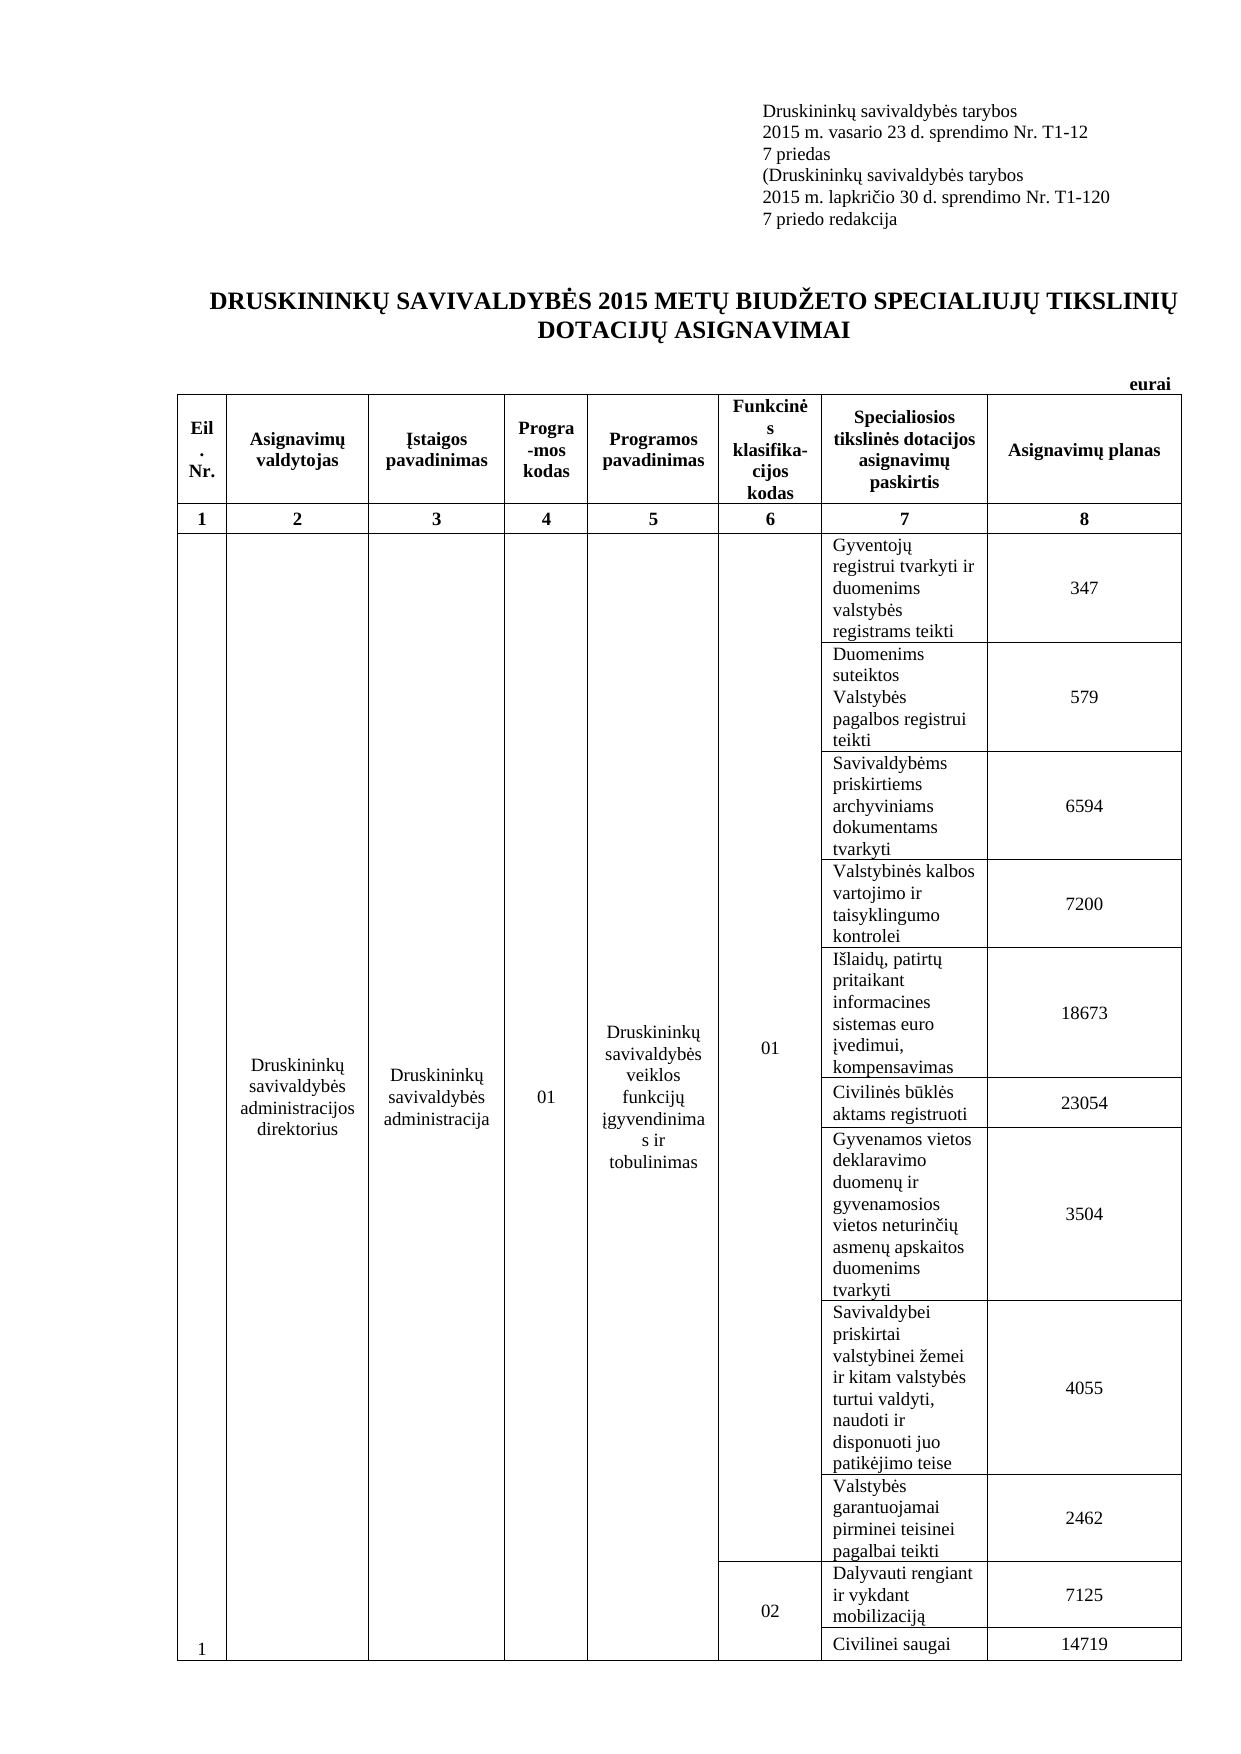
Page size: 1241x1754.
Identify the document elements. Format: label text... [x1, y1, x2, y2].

table_cell 8 [988, 504, 1181, 533]
table_cell 4 [505, 504, 587, 533]
table_cell 1 [178, 534, 226, 1660]
table_cell 3504 [988, 1128, 1181, 1300]
table_cell 347 [988, 534, 1181, 642]
table_header Asignavimų valdytojas [227, 395, 368, 503]
text 7 priedo redakcija [290, 207, 1181, 229]
table_header Specialiosios tikslinės dotacijos asignavimų paskirtis [822, 395, 987, 503]
table_cell Druskininkų savivaldybės administracijos direktorius [227, 534, 368, 1660]
table_header Įstaigos pavadinimas [369, 395, 504, 503]
text 7 priedas [290, 143, 1181, 164]
table_cell Išlaidų, patirtų pritaikant informacines sistemas euro įvedimui, kompensavimas [822, 948, 987, 1077]
text (Druskininkų savivaldybės tarybos [290, 164, 1181, 186]
table_cell 02 [719, 1562, 821, 1660]
table_cell 7200 [988, 860, 1181, 947]
table_cell 18673 [988, 948, 1181, 1077]
table_cell 6594 [988, 752, 1181, 859]
table_header Programos pavadinimas [588, 395, 718, 503]
text Druskininkų savivaldybės tarybos [477, 99, 1181, 121]
table_cell Savivaldybei priskirtai valstybinei žemei ir kitam valstybės turtui valdyti, naudoti ir disponuoti juo patikėjimo teise [822, 1301, 987, 1474]
text 2015 m. lapkričio 30 d. sprendimo Nr. T1-120 [290, 186, 1181, 207]
table_cell Gyventojų registrui tvarkyti ir duomenims valstybės registrams teikti [822, 534, 987, 642]
table_cell Druskininkų savivaldybės veiklos funkcijų įgyvendinimas ir tobulinimas [588, 534, 718, 1660]
table_cell 6 [719, 504, 821, 533]
text DRUSKININKŲ SAVIVALDYBĖS 2015 METŲ BIUDŽETO SPECIALIUJŲ TIKSLINIŲ DOTACIJŲ ASIGNAVIMAI [177, 286, 1211, 344]
table_cell 14719 [988, 1628, 1181, 1660]
table_cell Dalyvauti rengiant ir vykdant mobilizaciją [822, 1562, 987, 1627]
table_cell Civilinei saugai [822, 1628, 987, 1660]
table_cell 01 [505, 534, 587, 1660]
table_cell Gyvenamos vietos deklaravimo duomenų ir gyvenamosios vietos neturinčių asmenų apskaitos duomenims tvarkyti [822, 1128, 987, 1300]
table_cell 23054 [988, 1078, 1181, 1127]
table_header Funkcinės klasifika-cijos kodas [719, 395, 821, 503]
table_cell Valstybės garantuojamai pirminei teisinei pagalbai teikti [822, 1475, 987, 1561]
text eurai [177, 373, 1171, 394]
table_cell Valstybinės kalbos vartojimo ir taisyklingumo kontrolei [822, 860, 987, 947]
table_cell 01 [719, 534, 821, 1561]
table_cell Savivaldybėms priskirtiems archyviniams dokumentams tvarkyti [822, 752, 987, 859]
table_cell 579 [988, 643, 1181, 751]
table_cell Duomenims suteiktos Valstybės pagalbos registrui teikti [822, 643, 987, 751]
table_cell 4055 [988, 1301, 1181, 1474]
table_cell Druskininkų savivaldybės administracija [369, 534, 504, 1660]
table_cell Civilinės būklės aktams registruoti [822, 1078, 987, 1127]
table_header Progra-mos kodas [505, 395, 587, 503]
table_cell 7125 [988, 1562, 1181, 1627]
table_header Asignavimų planas [988, 395, 1181, 503]
table_cell 5 [588, 504, 718, 533]
table_cell 1 [178, 504, 226, 533]
table_cell 7 [822, 504, 987, 533]
table_cell 3 [369, 504, 504, 533]
table_cell 2462 [988, 1475, 1181, 1561]
table_header Eil. Nr. [178, 395, 226, 503]
table_cell 2 [227, 504, 368, 533]
text 2015 m. vasario 23 d. sprendimo Nr. T1-12 [290, 121, 1181, 143]
